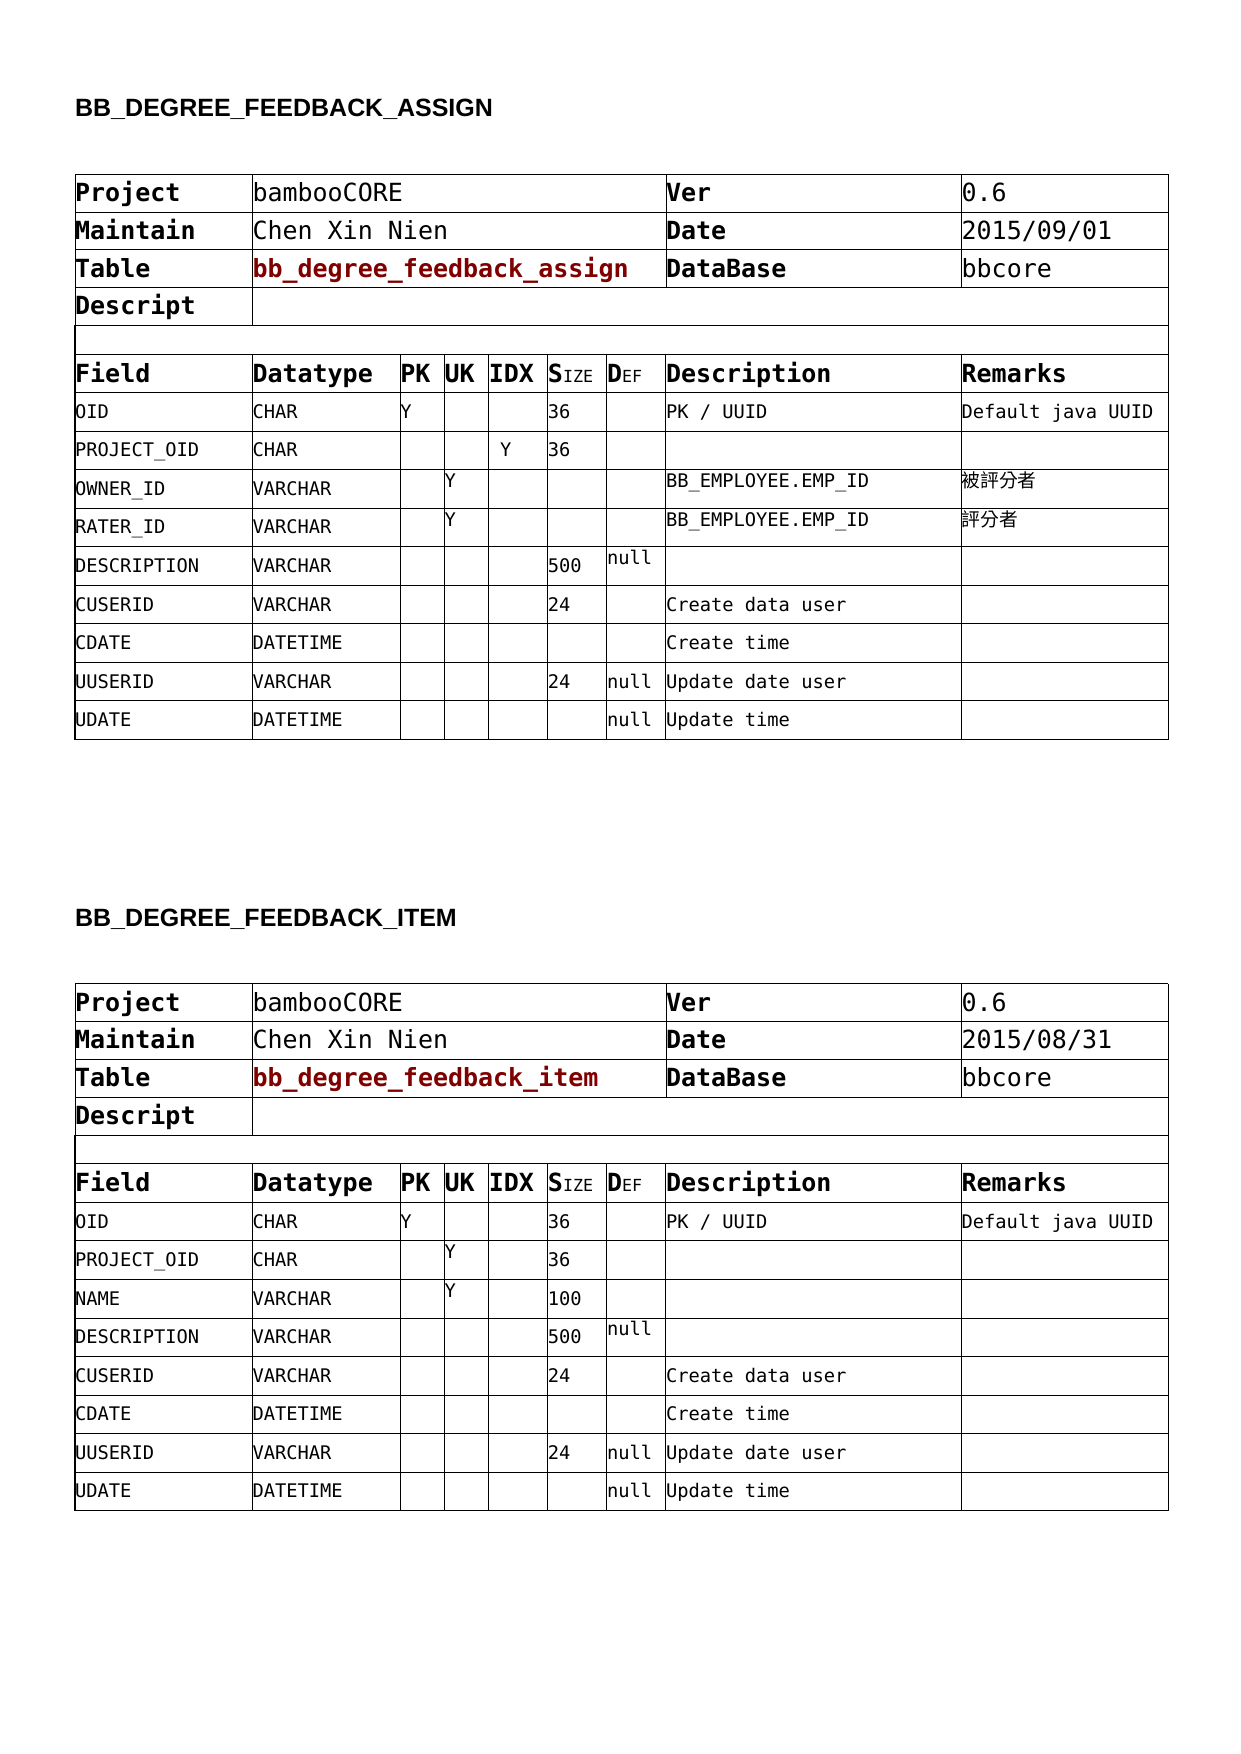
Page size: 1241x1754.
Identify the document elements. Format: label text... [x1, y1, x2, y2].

table_cell 36 [548, 393, 606, 431]
table_cell DATETIME [253, 624, 400, 662]
table_cell [1175, 1059, 1181, 1097]
table_cell [489, 1319, 547, 1356]
table_cell OWNER_ID [76, 470, 252, 508]
table_cell [607, 586, 665, 623]
table_cell [489, 663, 547, 700]
table_cell [401, 701, 444, 739]
table_cell [76, 1136, 1168, 1163]
table_cell [1169, 662, 1181, 700]
table_cell [548, 701, 606, 739]
table_cell BB_EMPLOYEE.EMP_ID [666, 470, 961, 508]
table_cell Description [666, 355, 961, 392]
table_cell PROJECT_OID [76, 1241, 252, 1279]
table_cell 被評分者 [962, 470, 1168, 508]
table_cell [548, 1396, 606, 1433]
table_cell Date [667, 1022, 961, 1059]
table_cell [1169, 508, 1181, 546]
table_cell [1169, 325, 1181, 353]
table_cell [489, 1434, 547, 1472]
table_cell [1169, 1202, 1181, 1240]
table_cell [666, 432, 961, 469]
table_cell OID [76, 1203, 252, 1240]
table_cell PROJECT_OID [76, 432, 252, 469]
table_cell Update date user [666, 663, 961, 700]
table_cell [1169, 1279, 1181, 1317]
table_cell [1169, 1318, 1181, 1356]
table_cell [962, 1434, 1168, 1472]
table_cell [666, 1280, 961, 1317]
table_cell DataBase [667, 250, 961, 287]
table_cell 36 [548, 1203, 606, 1240]
table_header [1175, 174, 1181, 212]
table_cell null [607, 1434, 665, 1472]
table_cell [401, 547, 444, 585]
table_cell [489, 1280, 547, 1317]
table_cell 100 [548, 1280, 606, 1317]
table_cell [607, 1203, 665, 1240]
table_cell CHAR [253, 1241, 400, 1279]
table_cell [445, 432, 488, 469]
table_cell Date [667, 213, 961, 249]
table_cell Y [401, 1203, 444, 1240]
table_cell [1169, 1135, 1181, 1163]
table_cell [1175, 249, 1181, 287]
table_cell Remarks [962, 355, 1168, 392]
table_cell Create time [666, 624, 961, 662]
table_cell [962, 624, 1168, 662]
table_cell [1169, 1395, 1181, 1433]
table_cell [607, 432, 665, 469]
table_cell PK / UUID [666, 1203, 961, 1240]
table_cell [445, 547, 488, 585]
table_cell 2015/09/01 [962, 213, 1168, 249]
table_cell 2015/08/31 [962, 1022, 1168, 1059]
table_cell [489, 1473, 547, 1510]
table_cell null [607, 663, 665, 700]
table_cell [607, 509, 665, 546]
table_cell [445, 1357, 488, 1394]
table_header bambooCORE [253, 984, 666, 1021]
table_cell [1175, 1097, 1181, 1134]
table_cell Create data user [666, 586, 961, 623]
table_cell [401, 509, 444, 546]
table_cell Datatype [253, 1164, 400, 1202]
table_cell Y [401, 393, 444, 431]
table_cell Field [76, 1164, 252, 1202]
table_cell VARCHAR [253, 1319, 400, 1356]
table_cell IDX [489, 355, 547, 392]
table_cell [962, 1280, 1168, 1317]
table_cell [962, 1241, 1168, 1279]
table_cell [489, 1203, 547, 1240]
table_cell [253, 1098, 1168, 1134]
table_cell CDATE [76, 624, 252, 662]
table_cell Y [489, 432, 547, 469]
table_cell VARCHAR [253, 1434, 400, 1472]
table_cell VARCHAR [253, 586, 400, 623]
table_cell [445, 1203, 488, 1240]
table_cell DEF [607, 355, 665, 392]
table_cell DATETIME [253, 1473, 400, 1510]
table_cell VARCHAR [253, 1280, 400, 1317]
table_cell Update time [666, 701, 961, 739]
table_cell [962, 663, 1168, 700]
table_cell [489, 393, 547, 431]
table_cell Maintain [76, 1022, 252, 1059]
table_cell [489, 701, 547, 739]
table_cell Default java UUID [962, 1203, 1168, 1240]
table_cell DESCRIPTION [76, 1319, 252, 1356]
table_header Ver [667, 984, 961, 1021]
table_cell CHAR [253, 1203, 400, 1240]
table_cell [445, 1396, 488, 1433]
table_header Project [76, 175, 252, 212]
table_cell CHAR [253, 432, 400, 469]
table_cell UK [445, 1164, 488, 1202]
table_header Ver [667, 175, 961, 212]
table_cell [1169, 354, 1181, 392]
table_cell DATETIME [253, 1396, 400, 1433]
table_cell [489, 547, 547, 585]
table_cell [1169, 1472, 1181, 1510]
table_cell [489, 624, 547, 662]
table_cell [445, 1473, 488, 1510]
table_cell DESCRIPTION [76, 547, 252, 585]
table_cell UK [445, 355, 488, 392]
table_cell 36 [548, 1241, 606, 1279]
table_cell [607, 1241, 665, 1279]
table_cell [1169, 546, 1181, 585]
table_cell [607, 1280, 665, 1317]
table_cell Chen Xin Nien [253, 1022, 666, 1059]
table_cell 24 [548, 1357, 606, 1394]
table_cell null [607, 1319, 665, 1356]
table_cell [962, 1319, 1168, 1356]
table_cell [401, 1241, 444, 1279]
table_cell Update time [666, 1473, 961, 1510]
table_header [1175, 983, 1181, 1021]
table_cell [489, 586, 547, 623]
table_cell [607, 1357, 665, 1394]
table_cell [1169, 700, 1181, 739]
table_cell [1169, 1356, 1181, 1394]
table_cell [962, 1357, 1168, 1394]
table_cell Chen Xin Nien [253, 213, 666, 249]
table_cell Create time [666, 1396, 961, 1433]
table_cell [445, 663, 488, 700]
table_header Project [76, 984, 252, 1021]
table_cell Default java UUID [962, 393, 1168, 431]
table_cell [1169, 623, 1181, 662]
table_cell [445, 393, 488, 431]
subtitle BB_DEGREE_FEEDBACK_ASSIGN [75, 89, 1165, 127]
table_cell [489, 470, 547, 508]
table_cell [401, 1434, 444, 1472]
table_cell [401, 1396, 444, 1433]
table_cell DEF [607, 1164, 665, 1202]
table_cell bbcore [962, 1060, 1168, 1097]
table_cell [962, 547, 1168, 585]
table_cell [1175, 1021, 1181, 1059]
table_cell [1169, 1240, 1181, 1279]
table_cell CUSERID [76, 1357, 252, 1394]
table_cell [666, 547, 961, 585]
table_cell [1169, 585, 1181, 623]
table_cell [76, 326, 1168, 353]
table_cell [607, 470, 665, 508]
table_cell [1169, 1433, 1181, 1472]
table_cell [607, 624, 665, 662]
table_cell Create data user [666, 1357, 961, 1394]
table_cell [1169, 469, 1181, 508]
table_cell Table [76, 1060, 252, 1097]
table_cell bbcore [962, 250, 1168, 287]
table_cell [489, 1396, 547, 1433]
table_cell [401, 470, 444, 508]
table_cell [548, 470, 606, 508]
table_cell 500 [548, 1319, 606, 1356]
table_cell IDX [489, 1164, 547, 1202]
table_cell 500 [548, 547, 606, 585]
table_cell [489, 509, 547, 546]
table_cell bb_degree_feedback_assign [253, 250, 666, 287]
table_cell PK [401, 1164, 444, 1202]
table_cell Datatype [253, 355, 400, 392]
table_cell [253, 288, 1168, 325]
table_cell Field [76, 355, 252, 392]
table_cell [445, 701, 488, 739]
table_cell [548, 509, 606, 546]
table_cell OID [76, 393, 252, 431]
table_cell VARCHAR [253, 547, 400, 585]
table_cell [962, 1473, 1168, 1510]
table_cell [548, 1473, 606, 1510]
table_cell [401, 624, 444, 662]
table_cell [401, 1319, 444, 1356]
table_cell Y [445, 1241, 488, 1279]
table_cell SIZE [548, 355, 606, 392]
subtitle BB_DEGREE_FEEDBACK_ITEM [75, 899, 1165, 937]
table_cell [401, 1357, 444, 1394]
table_cell Maintain [76, 213, 252, 249]
table_cell Description [666, 1164, 961, 1202]
table_cell [666, 1319, 961, 1356]
table_cell [1175, 287, 1181, 325]
table_cell DATETIME [253, 701, 400, 739]
table_cell VARCHAR [253, 470, 400, 508]
table_cell Descript [76, 288, 252, 325]
table_cell SIZE [548, 1164, 606, 1202]
table_cell UUSERID [76, 663, 252, 700]
table_cell Table [76, 250, 252, 287]
table_cell null [607, 1473, 665, 1510]
table_cell [962, 586, 1168, 623]
table_cell [1175, 212, 1181, 249]
table_cell [445, 1434, 488, 1472]
table_cell BB_EMPLOYEE.EMP_ID [666, 509, 961, 546]
table_cell [1169, 1163, 1181, 1202]
table_header 0.6 [962, 175, 1168, 212]
table_cell [401, 432, 444, 469]
table_cell 36 [548, 432, 606, 469]
table_header bambooCORE [253, 175, 666, 212]
table_cell Descript [76, 1098, 252, 1134]
table_cell [548, 624, 606, 662]
table_cell [666, 1241, 961, 1279]
table_cell NAME [76, 1280, 252, 1317]
table_cell VARCHAR [253, 509, 400, 546]
table_cell null [607, 701, 665, 739]
table_cell Y [445, 1280, 488, 1317]
table_cell UDATE [76, 701, 252, 739]
table_cell Y [445, 509, 488, 546]
table_cell [607, 393, 665, 431]
table_cell [489, 1241, 547, 1279]
table_cell [1169, 431, 1181, 469]
table_header 0.6 [962, 984, 1168, 1021]
table_cell [962, 432, 1168, 469]
table_cell [607, 1396, 665, 1433]
table_cell VARCHAR [253, 1357, 400, 1394]
table_cell [445, 586, 488, 623]
table_cell PK [401, 355, 444, 392]
table_cell [401, 663, 444, 700]
table_cell [401, 586, 444, 623]
table_cell VARCHAR [253, 663, 400, 700]
table_cell [401, 1473, 444, 1510]
table_cell Y [445, 470, 488, 508]
table_cell UUSERID [76, 1434, 252, 1472]
table_cell Update date user [666, 1434, 961, 1472]
table_cell 24 [548, 586, 606, 623]
table_cell RATER_ID [76, 509, 252, 546]
table_cell null [607, 547, 665, 585]
table_cell CUSERID [76, 586, 252, 623]
table_cell DataBase [667, 1060, 961, 1097]
table_cell CDATE [76, 1396, 252, 1433]
table_cell 評分者 [962, 509, 1168, 546]
table_cell UDATE [76, 1473, 252, 1510]
table_cell [489, 1357, 547, 1394]
table_cell Remarks [962, 1164, 1168, 1202]
table_cell [962, 1396, 1168, 1433]
table_cell 24 [548, 1434, 606, 1472]
table_cell [1169, 392, 1181, 431]
table_cell PK / UUID [666, 393, 961, 431]
table_cell bb_degree_feedback_item [253, 1060, 666, 1097]
table_cell [445, 624, 488, 662]
table_cell 24 [548, 663, 606, 700]
table_cell CHAR [253, 393, 400, 431]
table_cell [445, 1319, 488, 1356]
table_cell [962, 701, 1168, 739]
table_cell [401, 1280, 444, 1317]
